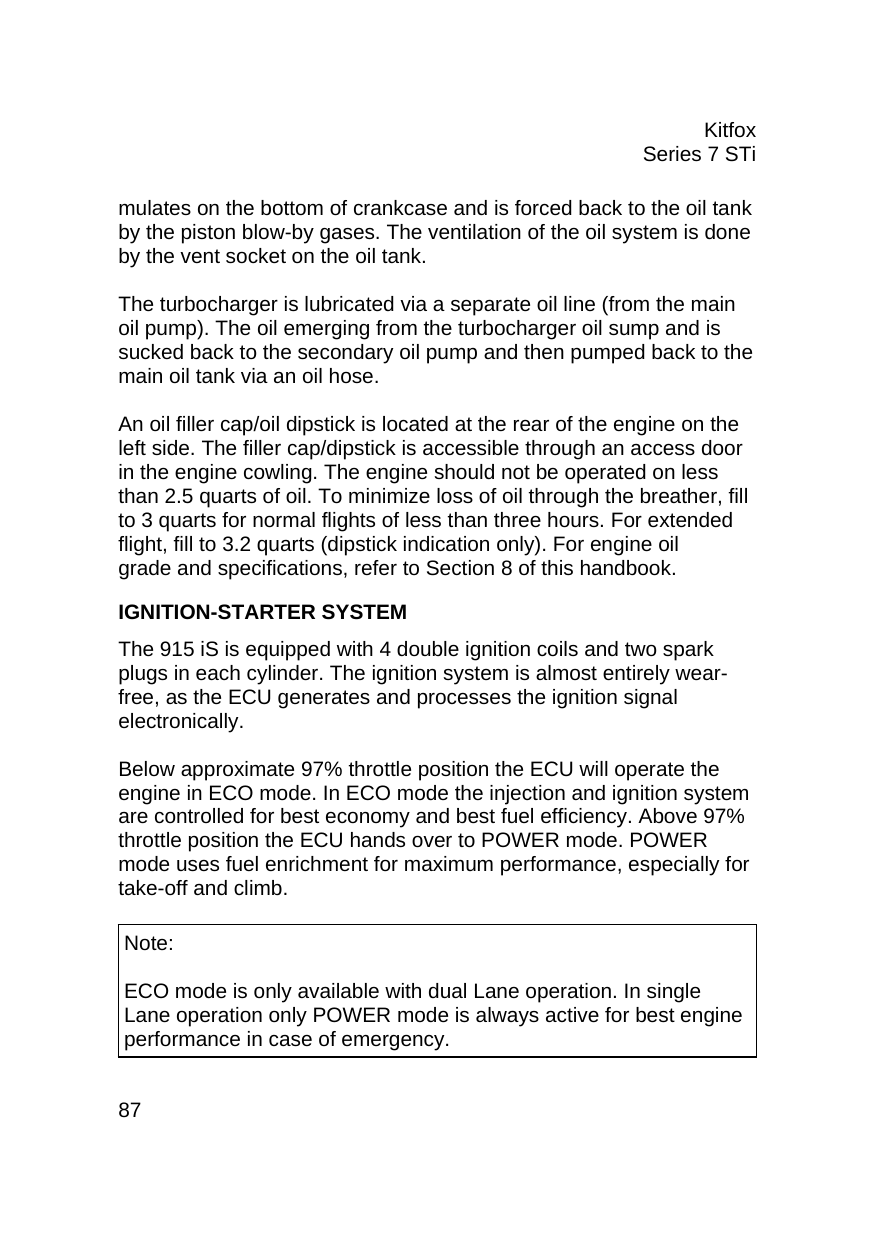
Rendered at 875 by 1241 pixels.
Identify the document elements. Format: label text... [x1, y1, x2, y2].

text An oil filler cap/oil dipstick is located at the rear of the engine on the left side. The filler cap/dipstick is accessible through an access door in the engine cowling. The engine should not be operated on less [118, 412, 756, 483]
text grade and specifications, refer to Section 8 of this handbook. [118, 555, 756, 579]
subtitle IGNITION-STARTER SYSTEM [118, 600, 756, 624]
text Below approximate 97% throttle position the ECU will operate the engine in ECO mode. In ECO mode the injection and ignition system are controlled for best economy and best fuel efficiency. Above 97% throttle position the ECU hands over to POWER mode. POWER mode uses fuel enrichment for maximum performance, especially for take-off and climb. [118, 756, 756, 900]
text The turbocharger is lubricated via a separate oil line (from the main oil pump). The oil emerging from the turbocharger oil sump and is sucked back to the secondary oil pump and then pumped back to the [118, 292, 756, 364]
text than 2.5 quarts of oil. To minimize loss of oil through the breather, fill to 3 quarts for normal flights of less than three hours. For extended flight, fill to 3.2 quarts (dipstick indication only). For engine oil [118, 483, 756, 555]
table_header Note: ECO mode is only available with dual Lane operation. In single Lane operation only POWER mode is always active for best engine performance in case of emergency. [119, 925, 756, 1056]
text mulates on the bottom of crankcase and is forced back to the oil tank by the piston blow-by gases. The ventilation of the oil system is done by the vent socket on the oil tank. [118, 196, 756, 268]
text The 915 iS is equipped with 4 double ignition coils and two spark plugs in each cylinder. The ignition system is almost entirely wear-free, as the ECU generates and processes the ignition signal electronically. [118, 637, 756, 732]
text main oil tank via an oil hose. [118, 364, 756, 388]
